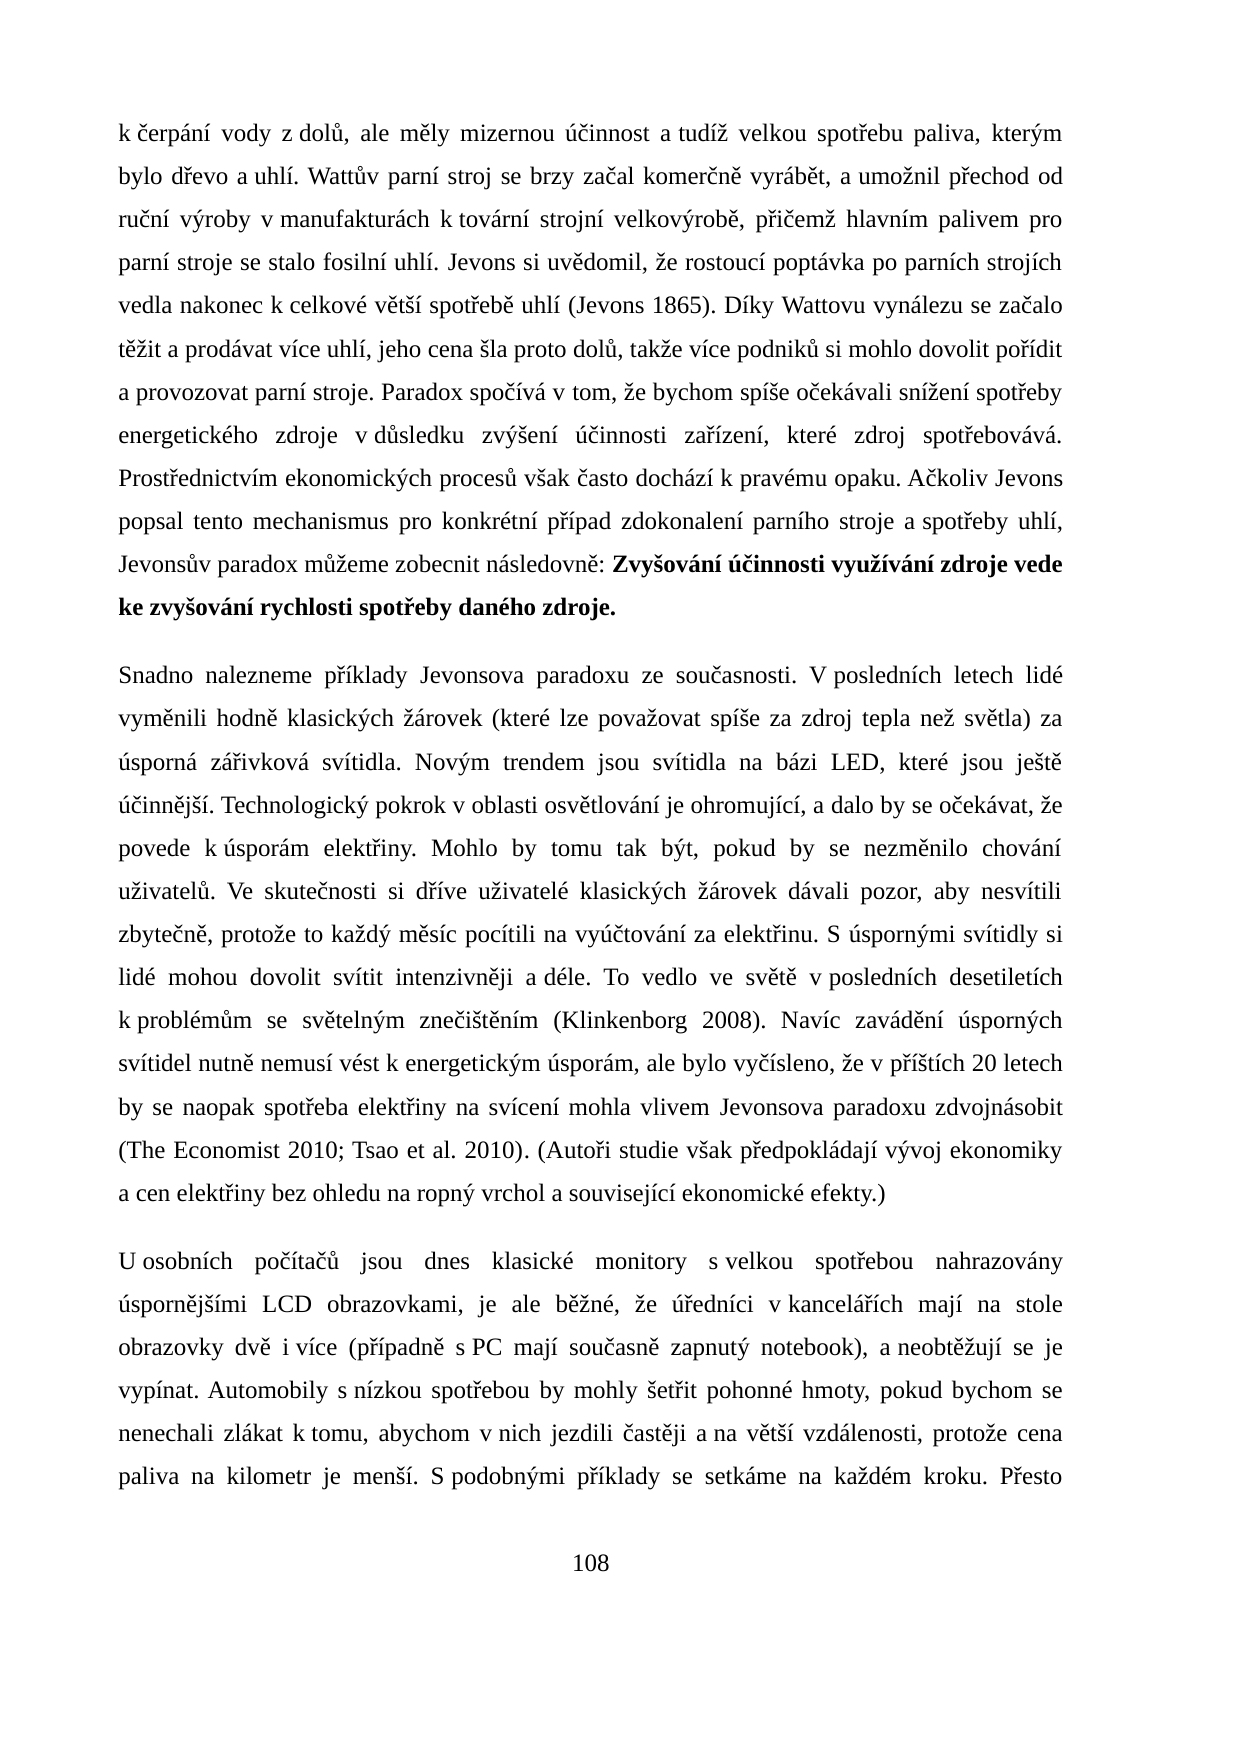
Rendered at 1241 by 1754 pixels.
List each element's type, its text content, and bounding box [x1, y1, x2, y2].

text Snadno nalezneme příklady Jevonsova paradoxu ze současnosti. V posledních letech lidé vyměnili hodně klasických žárovek (které lze považovat spíše za zdroj tepla než světla) za úsporná zářivková svítidla. Novým trendem jsou svítidla na bázi LED, které jsou ještě účinnější. Technologický pokrok v oblasti osvětlování je ohromující, a dalo by se očekávat, že povede k úsporám elektřiny. Mohlo by tomu tak být, pokud by se nezměnilo chování uživatelů. Ve skutečnosti si dříve uživatelé klasických žárovek dávali pozor, aby nesvítili zbytečně, protože to každý měsíc pocítili na vyúčtování za elektřinu. S úspornými svítidly si lidé mohou dovolit svítit intenzivněji a déle. To vedlo ve světě v posledních desetiletích k problémům se světelným znečištěním (Klinkenborg 2008). Navíc zavádění úsporných svítidel nutně nemusí vést k energetickým úsporám, ale bylo vyčísleno, že v příštích 20 letech by se naopak spotřeba elektřiny na svícení mohla vlivem Jevonsova paradoxu zdvojnásobit (The Economist 2010; Tsao et al. 2010). (Autoři studie však předpokládají vývoj ekonomiky a cen elektřiny bez ohledu na ropný vrchol a související ekonomické efekty.) [118, 660, 1063, 1207]
text U osobních počítačů jsou dnes klasické monitory s velkou spotřebou nahrazovány úspornějšími LCD obrazovkami, je ale běžné, že úředníci v kancelářích mají na stole obrazovky dvě i více (případně s PC mají současně zapnutý notebook), a neobtěžují se je vypínat. Automobily s nízkou spotřebou by mohly šetřit pohonné hmoty, pokud bychom se nenechali zlákat k tomu, abychom v nich jezdili častěji a na větší vzdálenosti, protože cena paliva na kilometr je menší. S podobnými příklady se setkáme na každém kroku. Přesto [118, 1246, 1063, 1490]
text k čerpání vody z dolů, ale měly mizernou účinnost a tudíž velkou spotřebu paliva, kterým bylo dřevo a uhlí. Wattův parní stroj se brzy začal komerčně vyrábět, a umožnil přechod od ruční výroby v manufakturách k tovární strojní velkovýrobě, přičemž hlavním palivem pro parní stroje se stalo fosilní uhlí. Jevons si uvědomil, že rostoucí poptávka po parních strojích vedla nakonec k celkové větší spotřebě uhlí (Jevons 1865). Díky Wattovu vynálezu se začalo těžit a prodávat více uhlí, jeho cena šla proto dolů, takže více podniků si mohlo dovolit pořídit a provozovat parní stroje. Paradox spočívá v tom, že bychom spíše očekávali snížení spotřeby energetického zdroje v důsledku zvýšení účinnosti zařízení, které zdroj spotřebovává. Prostřednictvím ekonomických procesů však často dochází k pravému opaku. Ačkoliv Jevons popsal tento mechanismus pro konkrétní případ zdokonalení parního stroje a spotřeby uhlí, Jevonsův paradox můžeme zobecnit následovně: Zvyšování účinnosti využívání zdroje vede ke zvyšování rychlosti spotřeby daného zdroje. [118, 118, 1063, 621]
